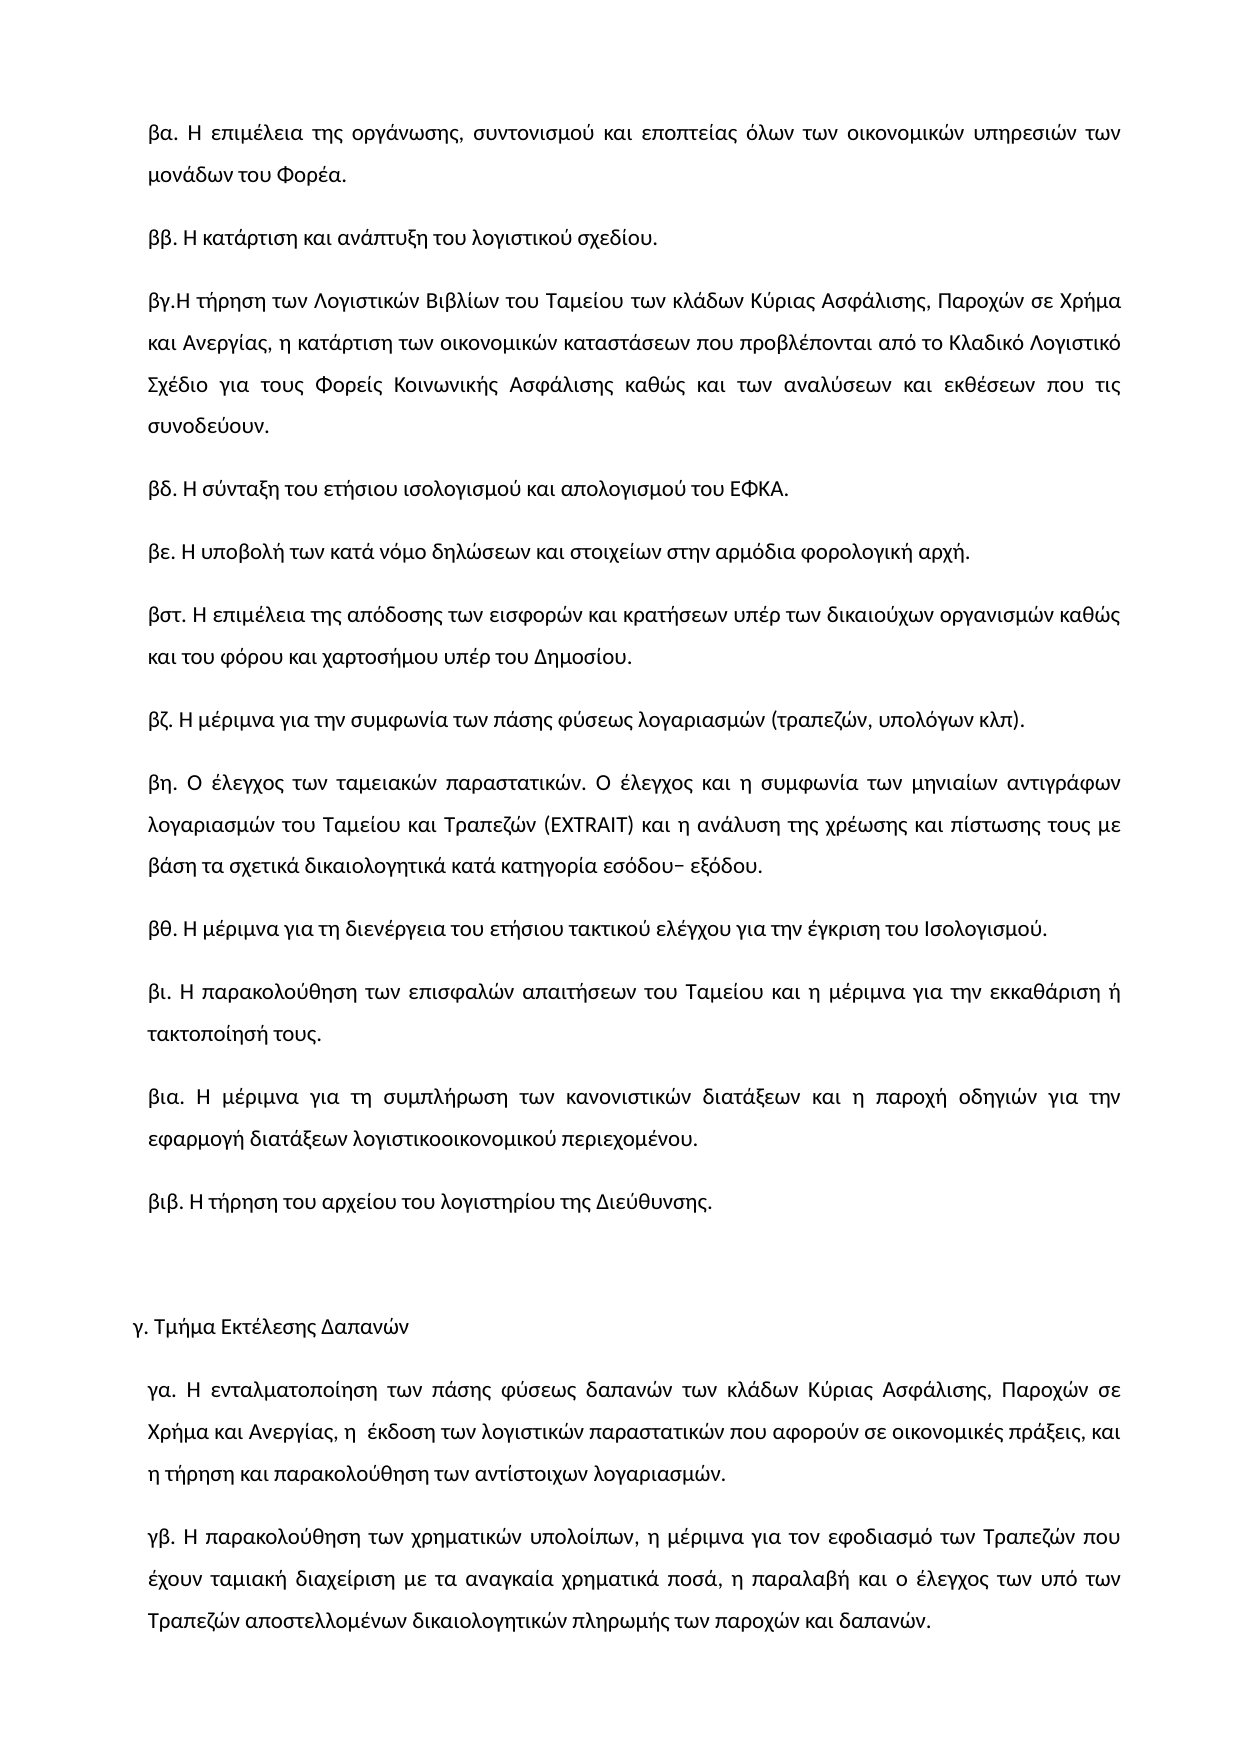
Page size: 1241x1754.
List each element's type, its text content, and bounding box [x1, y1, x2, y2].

text βη. Ο έλεγχος των ταμειακών παραστατικών. Ο έλεγχος και η συμφωνία των μηνιαίων αντιγράφων λογαριασμών του Ταμείου και Τραπεζών (EXTRAIT) και η ανάλυση της χρέωσης και πίστωσης τους με βάση τα σχετικά δικαιολογητικά κατά κατηγορία εσόδου− εξόδου. [148, 768, 1122, 880]
text βθ. Η μέριμνα για τη διενέργεια του ετήσιου τακτικού ελέγχου για την έγκριση του Ισολογισμού. [148, 914, 1122, 942]
text γ. Τμήμα Εκτέλεσης Δαπανών [133, 1312, 1122, 1341]
text βδ. Η σύνταξη του ετήσιου ισολογισμού και απολογισμού του ΕΦΚΑ. [148, 474, 1122, 502]
text γα. Η ενταλματοποίηση των πάσης φύσεως δαπανών των κλάδων Κύριας Ασφάλισης, Παροχών σε Χρήμα και Ανεργίας, η έκδοση των λογιστικών παραστατικών που αφορούν σε οικονομικές πράξεις, και η τήρηση και παρακολούθηση των αντίστοιχων λογαριασμών. [148, 1375, 1122, 1487]
text βιβ. Η τήρηση του αρχείου του λογιστηρίου της Διεύθυνσης. [148, 1187, 1122, 1215]
text γβ. Η παρακολούθηση των χρηματικών υπολοίπων, η μέριμνα για τον εφοδιασμό των Τραπεζών που έχουν ταμιακή διαχείριση με τα αναγκαία χρηματικά ποσά, η παραλαβή και ο έλεγχος των υπό των Τραπεζών αποστελλομένων δικαιολογητικών πληρωμής των παροχών και δαπανών. [148, 1522, 1122, 1634]
text βια. Η μέριμνα για τη συμπλήρωση των κανονιστικών διατάξεων και η παροχή οδηγιών για την εφαρμογή διατάξεων λογιστικοοικονομικού περιεχομένου. [148, 1082, 1122, 1152]
text βε. Η υποβολή των κατά νόμο δηλώσεων και στοιχείων στην αρμόδια φορολογική αρχή. [148, 537, 1122, 565]
text βα. Η επιμέλεια της οργάνωσης, συντονισμού και εποπτείας όλων των οικονομικών υπηρεσιών των μονάδων του Φορέα. [148, 118, 1122, 188]
text βζ. Η μέριμνα για την συμφωνία των πάσης φύσεως λογαριασμών (τραπεζών, υπολόγων κλπ). [148, 705, 1122, 733]
text ββ. Η κατάρτιση και ανάπτυξη του λογιστικού σχεδίου. [148, 223, 1122, 251]
text βγ.Η τήρηση των Λογιστικών Βιβλίων του Ταμείου των κλάδων Κύριας Ασφάλισης, Παροχών σε Χρήμα και Ανεργίας, η κατάρτιση των οικονομικών καταστάσεων που προβλέπονται από το Κλαδικό Λογιστικό Σχέδιο για τους Φορείς Κοινωνικής Ασφάλισης καθώς και των αναλύσεων και εκθέσεων που τις συνοδεύουν. [148, 286, 1122, 440]
text βι. Η παρακολούθηση των επισφαλών απαιτήσεων του Ταμείου και η μέριμνα για την εκκαθάριση ή τακτοποίησή τους. [148, 977, 1122, 1047]
text βστ. Η επιμέλεια της απόδοσης των εισφορών και κρατήσεων υπέρ των δικαιούχων οργανισμών καθώς και του φόρου και χαρτοσήμου υπέρ του Δημοσίου. [148, 600, 1122, 670]
